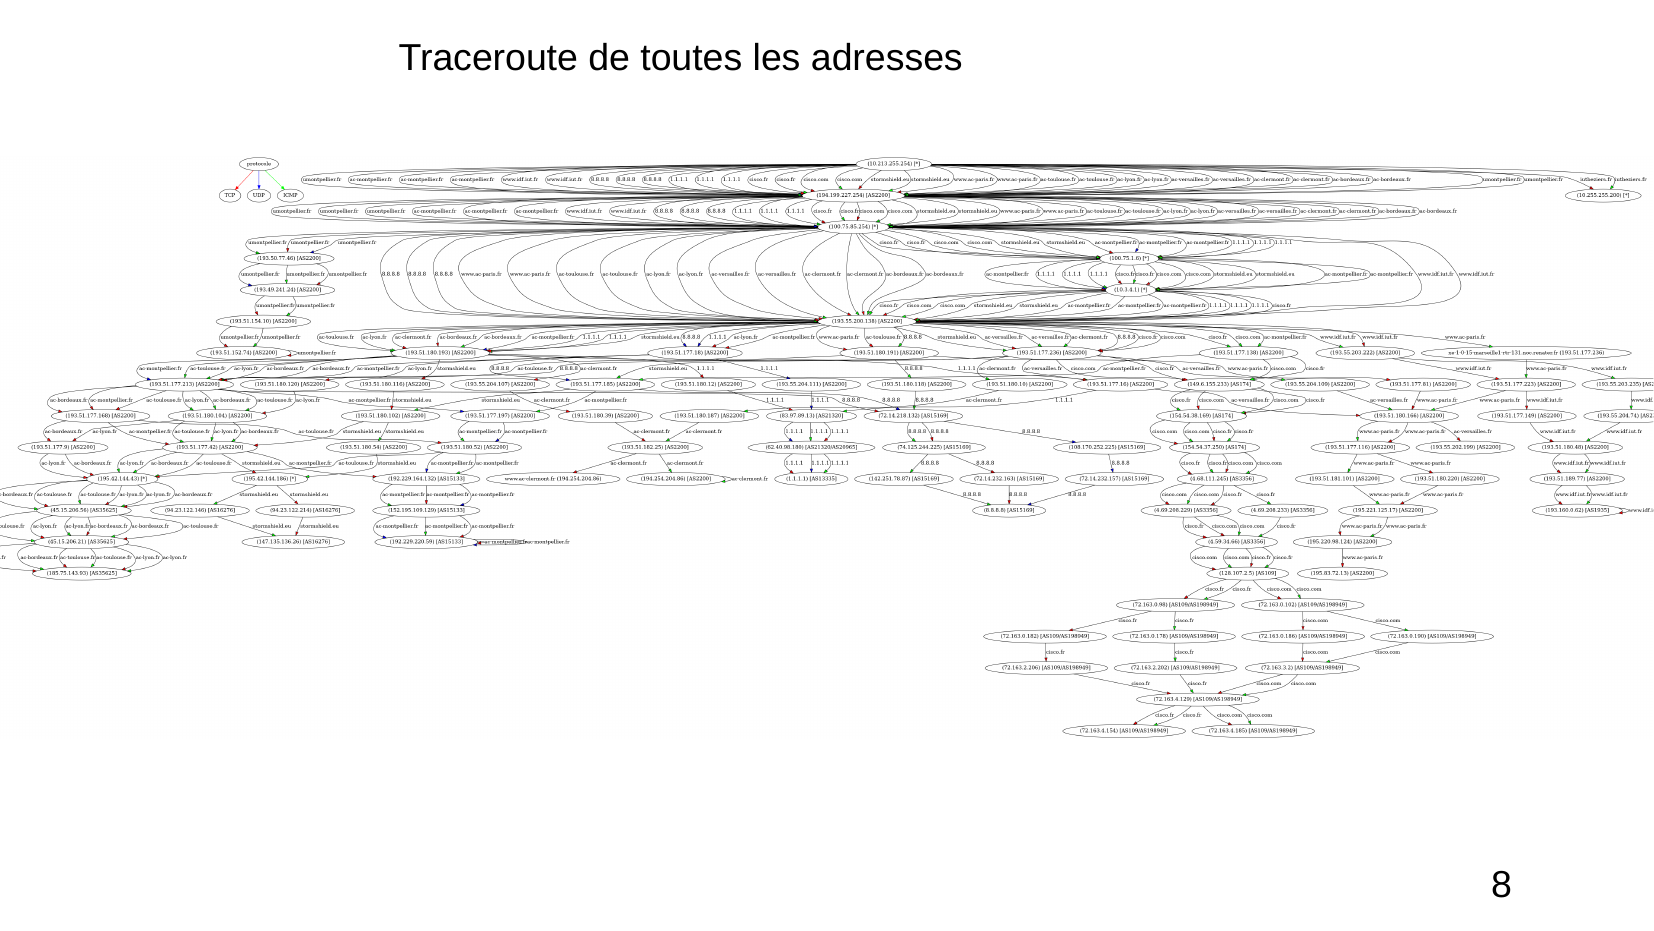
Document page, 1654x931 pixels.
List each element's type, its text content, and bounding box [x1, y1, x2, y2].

text_box Traceroute de toutes les adresses [383, 29, 1388, 87]
picture [0, 156, 1654, 739]
